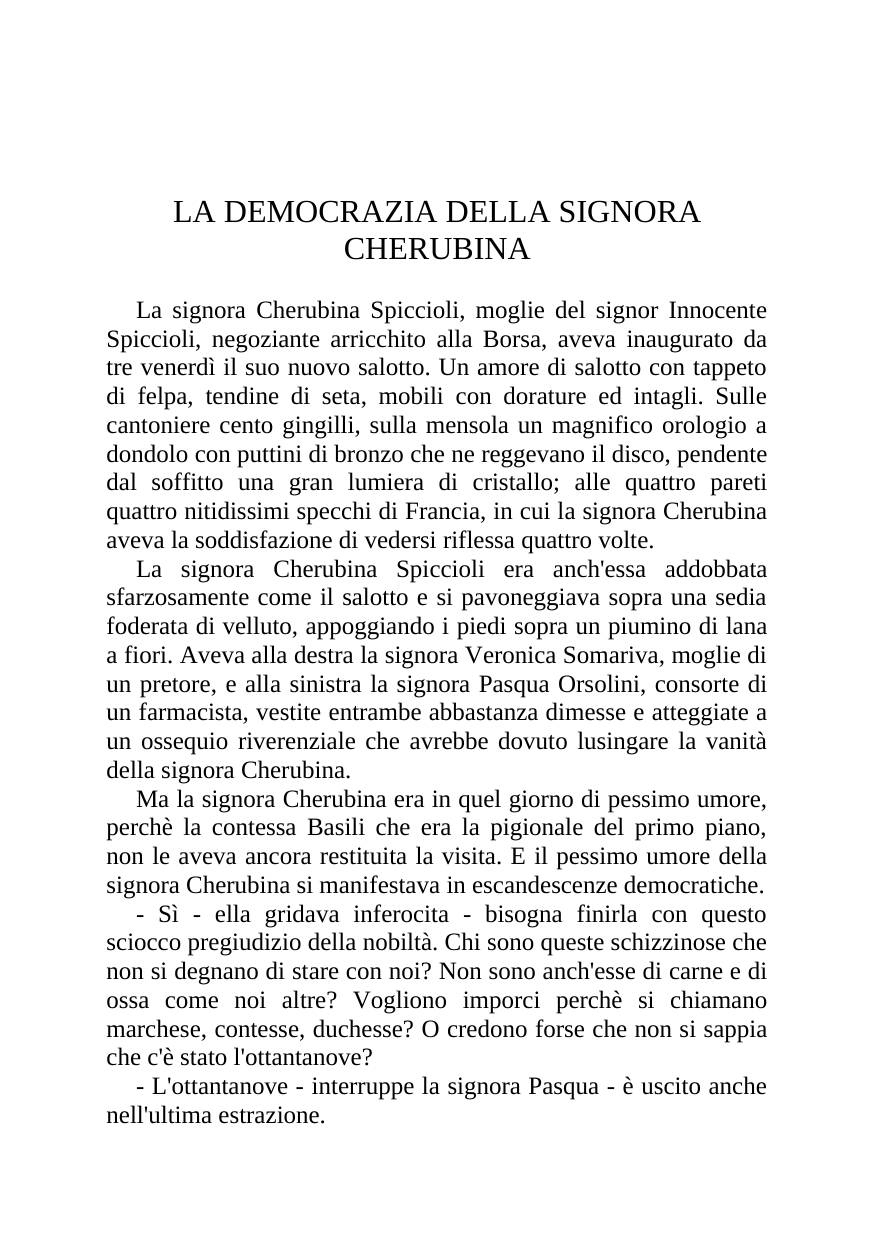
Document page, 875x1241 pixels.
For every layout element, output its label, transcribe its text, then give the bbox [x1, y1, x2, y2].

text - Sì - ella gridava inferocita - bisogna finirla con questo sciocco pregiudizio della nobiltà. Chi sono queste schizzinose che non si degnano di stare con noi? Non sono anch'esse di carne e di ossa come noi altre? Vogliono imporci perchè si chiamano marchese, contesse, duchesse? O credono forse che non si sappia che c'è stato l'ottantanove? [106, 899, 768, 1071]
text - L'ottantanove - interruppe la signora Pasqua - è uscito anche nell'ultima estrazione. [106, 1071, 768, 1129]
text La signora Cherubina Spiccioli era anch'essa addobbata sfarzosamente come il salotto e si pavoneggiava sopra una sedia foderata di velluto, appoggiando i piedi sopra un piumino di lana a fiori. Aveva alla destra la signora Veronica Somariva, moglie di un pretore, e alla sinistra la signora Pasqua Orsolini, consorte di un farmacista, vestite entrambe abbastanza dimesse e atteggiate a un ossequio riverenziale che avrebbe dovuto lusingare la vanità della signora Cherubina. [106, 554, 768, 784]
text Ma la signora Cherubina era in quel giorno di pessimo umore, perchè la contessa Basili che era la pigionale del primo piano, non le aveva ancora restituita la visita. E il pessimo umore della signora Cherubina si manifestava in escandescenze democratiche. [106, 784, 768, 899]
subtitle LA DEMOCRAZIA DELLA SIGNORA CHERUBINA [106, 192, 768, 266]
text La signora Cherubina Spiccioli, moglie del signor Innocente Spiccioli, negoziante arricchito alla Borsa, aveva inaugurato da tre venerdì il suo nuovo salotto. Un amore di salotto con tappeto di felpa, tendine di seta, mobili con dorature ed intagli. Sulle cantoniere cento gingilli, sulla mensola un magnifico orologio a dondolo con puttini di bronzo che ne reggevano il disco, pendente dal soffitto una gran lumiera di cristallo; alle quattro pareti quattro nitidissimi specchi di Francia, in cui la signora Cherubina aveva la soddisfazione di vedersi riflessa quattro volte. [106, 295, 768, 554]
